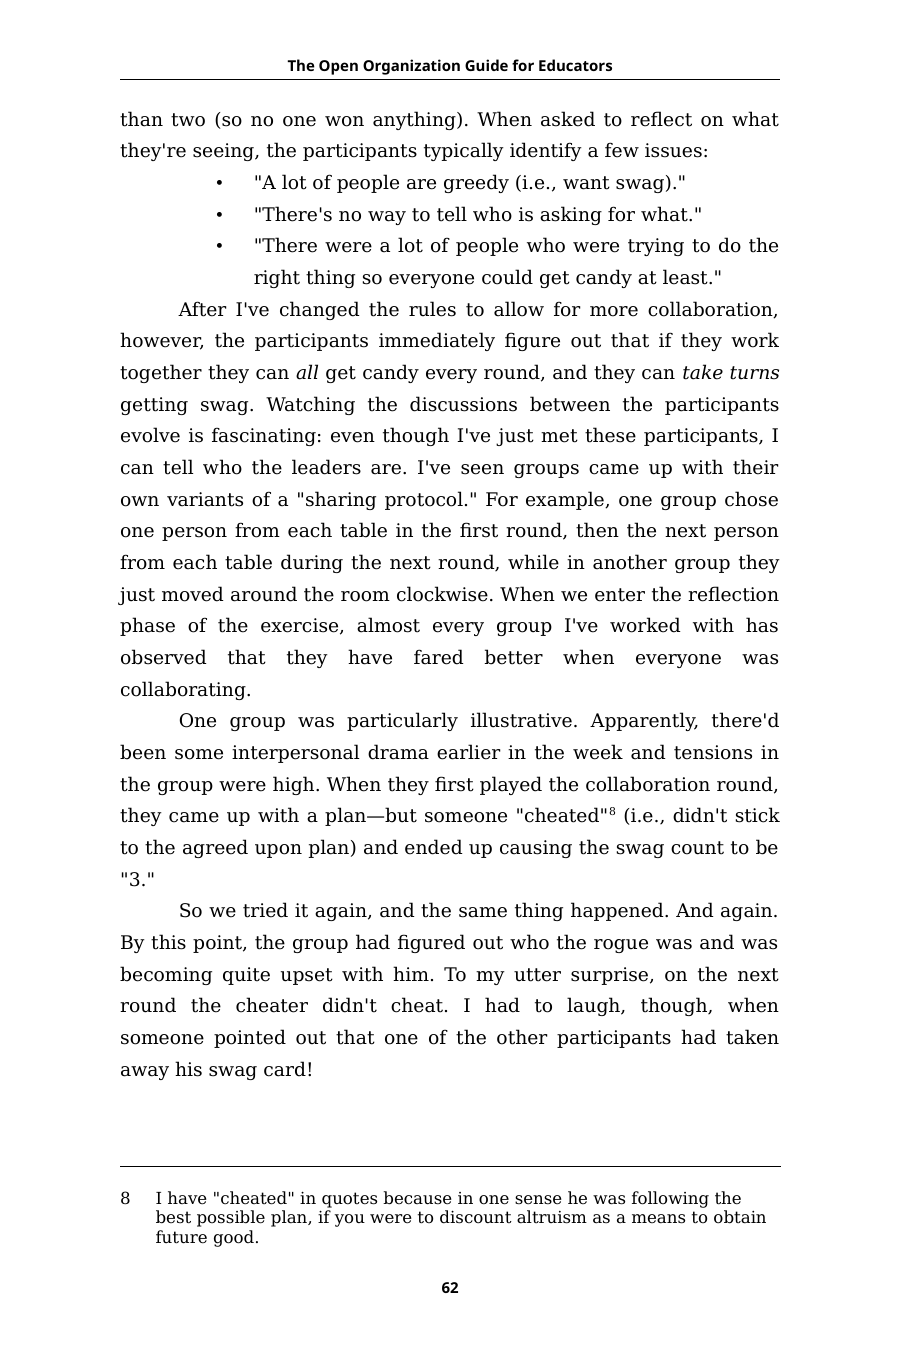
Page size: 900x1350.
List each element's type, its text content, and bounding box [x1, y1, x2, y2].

text I have "cheated" in quotes because in one sense he was following the best possible plan, if you were to discount altruism as a means to obtain future good. [120, 1189, 780, 1247]
text So we tried it again, and the same thing happened. And again. By this point, the group had figured out who the rogue was and was becoming quite upset with him. To my utter surprise, on the next round the cheater didn't cheat. I had to laugh, though, when someone pointed out that one of the other participants had taken away his swag card! [120, 900, 780, 1081]
text One group was particularly illustrative. Apparently, there'd been some interpersonal drama earlier in the week and tensions in the group were high. When they first played the collaboration round, they came up with a plan—but someone "cheated" (i.e., didn't stick to the agreed upon plan) and ended up causing the swag count to be "3." [120, 710, 780, 891]
list "There were a lot of people who were trying to do the right thing so everyone could get candy at least." [216, 235, 780, 289]
text than two (so no one won anything). When asked to reflect on what they're seeing, the participants typically identify a few issues: [120, 109, 780, 162]
list "A lot of people are greedy (i.e., want swag)." [216, 172, 780, 194]
text After I've changed the rules to allow for more collaboration, however, the participants immediately figure out that if they work together they can all get candy every round, and they can take turns getting swag. Watching the discussions between the participants evolve is fascinating: even though I've just met these participants, I can tell who the leaders are. I've seen groups came up with their own variants of a "sharing protocol." For example, one group chose one person from each table in the first round, then the next person from each table during the next round, while in another group they just moved around the room clockwise. When we enter the reflection phase of the exercise, almost every group I've worked with has observed that they have fared better when everyone was collaborating. [120, 299, 780, 701]
list "There's no way to tell who is asking for what." [216, 204, 780, 226]
